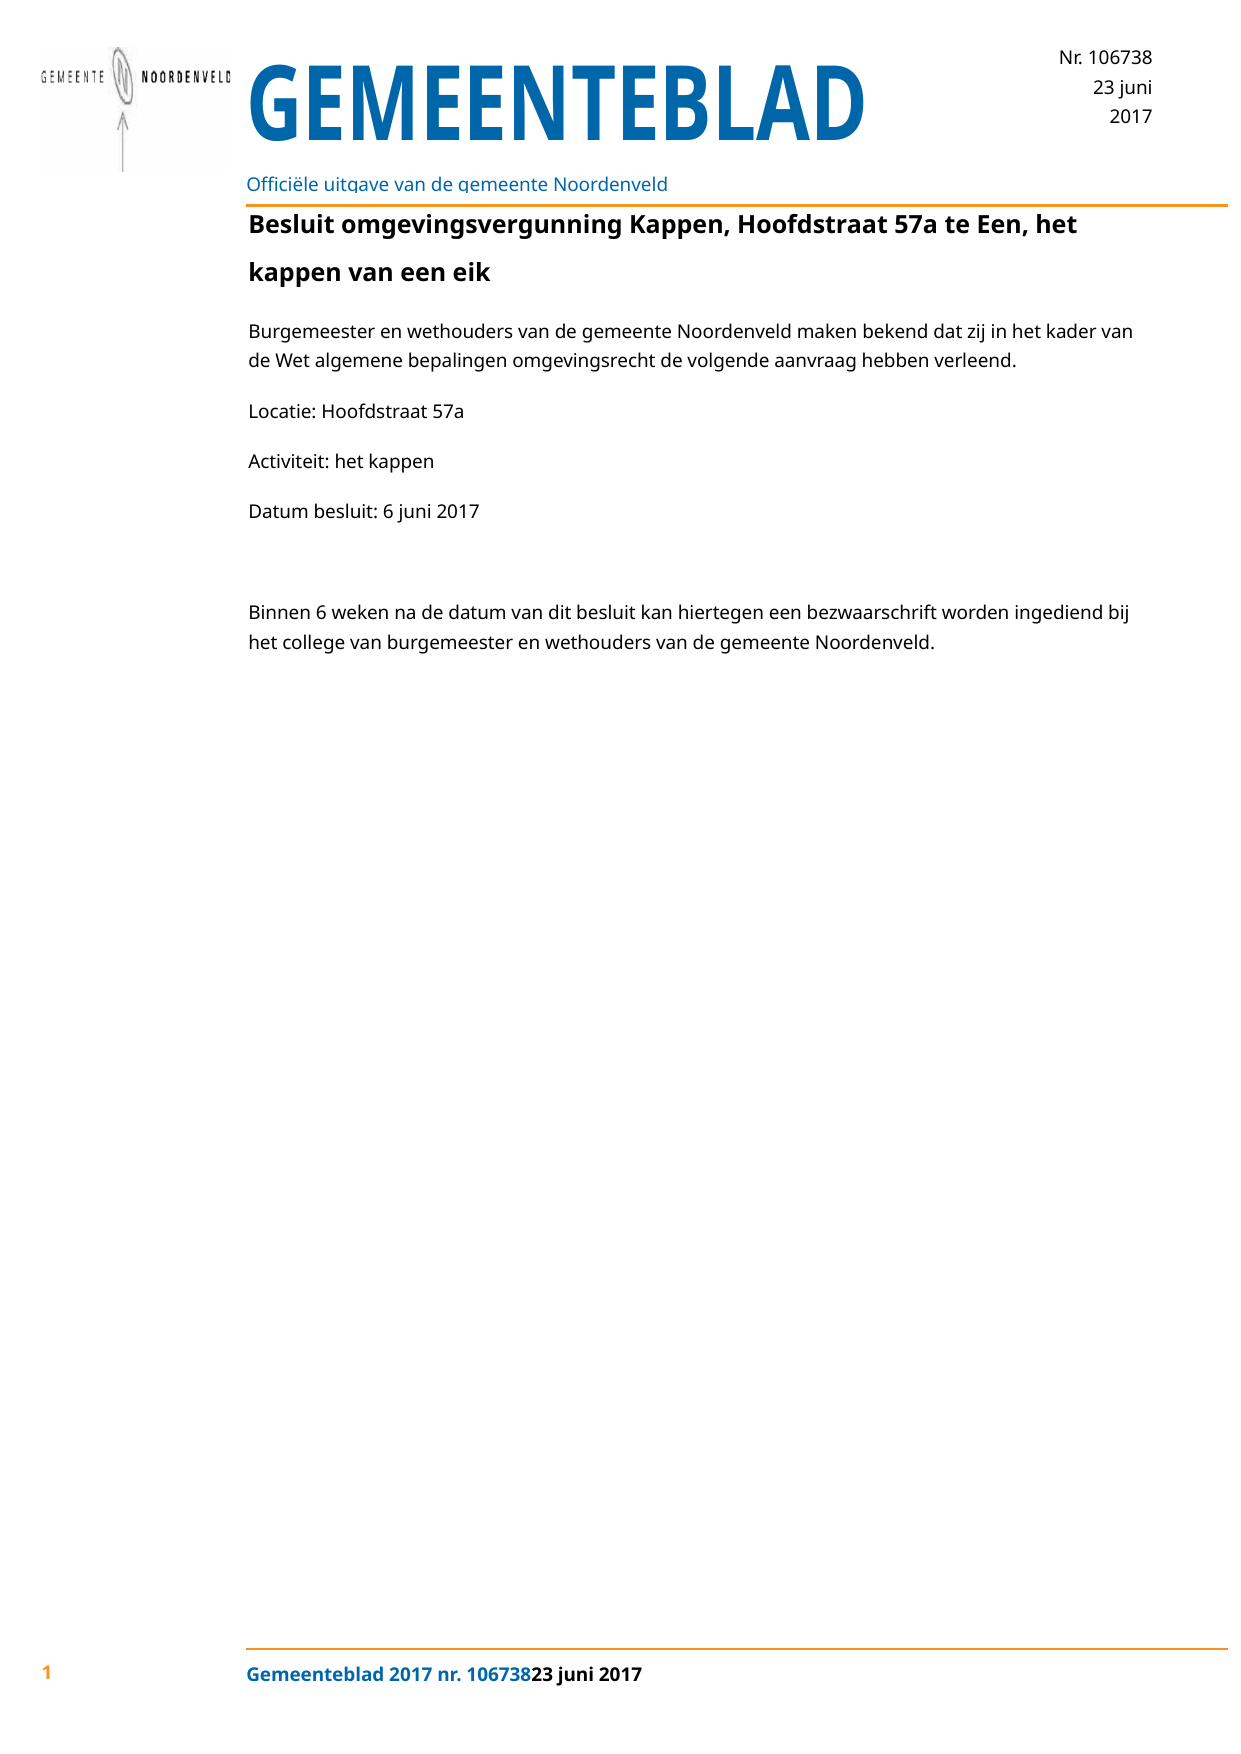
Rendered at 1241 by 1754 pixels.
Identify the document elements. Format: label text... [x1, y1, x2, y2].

picture [41, 47, 231, 172]
text Datum besluit: 6 juni 2017 [248, 499, 1152, 524]
text Besluit omgevingsvergunning Kappen, Hoofdstraat 57a te Een, het kappen van een eik [248, 207, 1152, 288]
text Burgemeester en wethouders van de gemeente Noordenveld maken bekend dat zij in het kader van de Wet algemene bepalingen omgevingsrecht de volgende aanvraag hebben verleend. [248, 318, 1152, 373]
text Activiteit: het kappen [248, 448, 1152, 474]
text Binnen 6 weken na de datum van dit besluit kan hiertegen een bezwaarschrift worden ingediend bij het college van burgemeester en wethouders van de gemeente Noordenveld. [248, 599, 1152, 655]
text Locatie: Hoofdstraat 57a [248, 398, 1152, 424]
